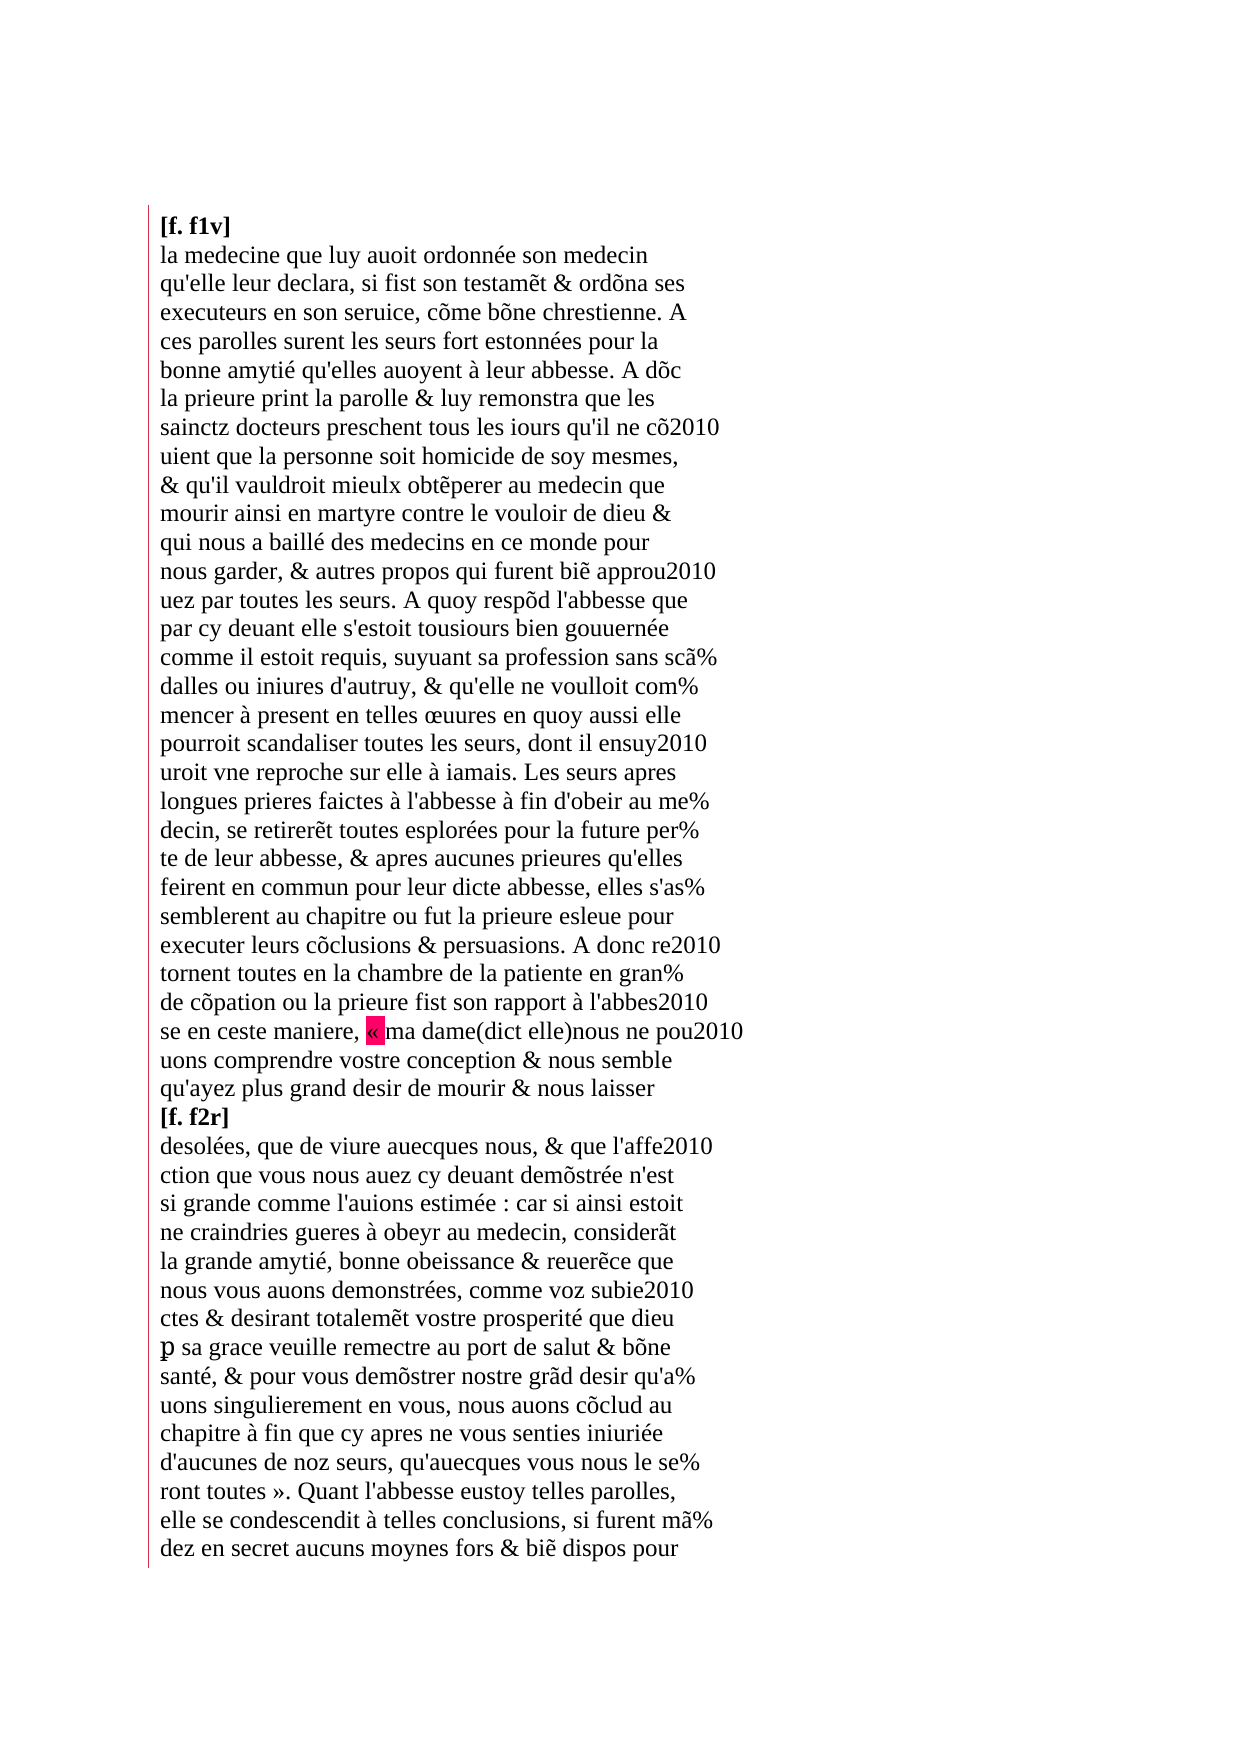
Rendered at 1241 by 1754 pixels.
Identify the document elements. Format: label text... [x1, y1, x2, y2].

text [f. f1v] la medecine que luy auoit ordonnée son medecin qu'elle leur declara, si fist son testamẽt & ordõna ses executeurs en son seruice, cõme bõne chrestienne. A ces parolles surent les seurs fort estonnées pour la bonne amytié qu'elles auoyent à leur abbesse. A dõc la prieure print la parolle & luy remonstra que les sainctz docteurs preschent tous les iours qu'il ne cõ2010 uient que la personne soit homicide de soy mesmes, & qu'il vauldroit mieulx obtẽperer au medecin que mourir ainsi en martyre contre le vouloir de dieu & qui nous a baillé des medecins en ce monde pour nous garder, & autres propos qui furent biẽ approu2010 uez par toutes les seurs. A quoy respõd l'abbesse que par cy deuant elle s'estoit tousiours bien gouuernée comme il estoit requis, suyuant sa profession sans scã% dalles ou iniures d'autruy, & qu'elle ne voulloit com% mencer à present en telles œuures en quoy aussi elle pourroit scandaliser toutes les seurs, dont il ensuy2010 uroit vne reproche sur elle à iamais. Les seurs apres longues prieres faictes à l'abbesse à fin d'obeir au me% decin, se retirerẽt toutes esplorées pour la future per% te de leur abbesse, & apres aucunes prieures qu'elles feirent en commun pour leur dicte abbesse, elles s'as% semblerent au chapitre ou fut la prieure esleue pour executer leurs cõclusions & persuasions. A donc re2010 tornent toutes en la chambre de la patiente en gran% de cõpation ou la prieure fist son rapport à l'abbes2010 se en ceste maniere, « ma dame(dict elle)nous ne pou2010 uons comprendre vostre conception & nous semble qu'ayez plus grand desir de mourir & nous laisser [f. f2r] desolées, que de viure auecques nous, & que l'affe2010 ction que vous nous auez cy deuant demõstrée n'est si grande comme l'auions estimée : car si ainsi estoit ne craindries gueres à obeyr au medecin, considerãt la grande amytié, bonne obeissance & reuerẽce que nous vous auons demonstrées, comme voz subie2010 ctes & desirant totalemẽt vostre prosperité que dieu ꝑ sa grace veuille remectre au port de salut & bõne santé, & pour vous demõstrer nostre grãd desir qu'a% uons singulierement en vous, nous auons cõclud au chapitre à fin que cy apres ne vous senties iniuriée d'aucunes de noz seurs, qu'auecques vous nous le se% ront toutes ». Quant l'abbesse eustoy telles parolles, elle se condescendit à telles conclusions, si furent mã% dez en secret aucuns moynes fors & biẽ dispos pour [149, 205, 1093, 1568]
